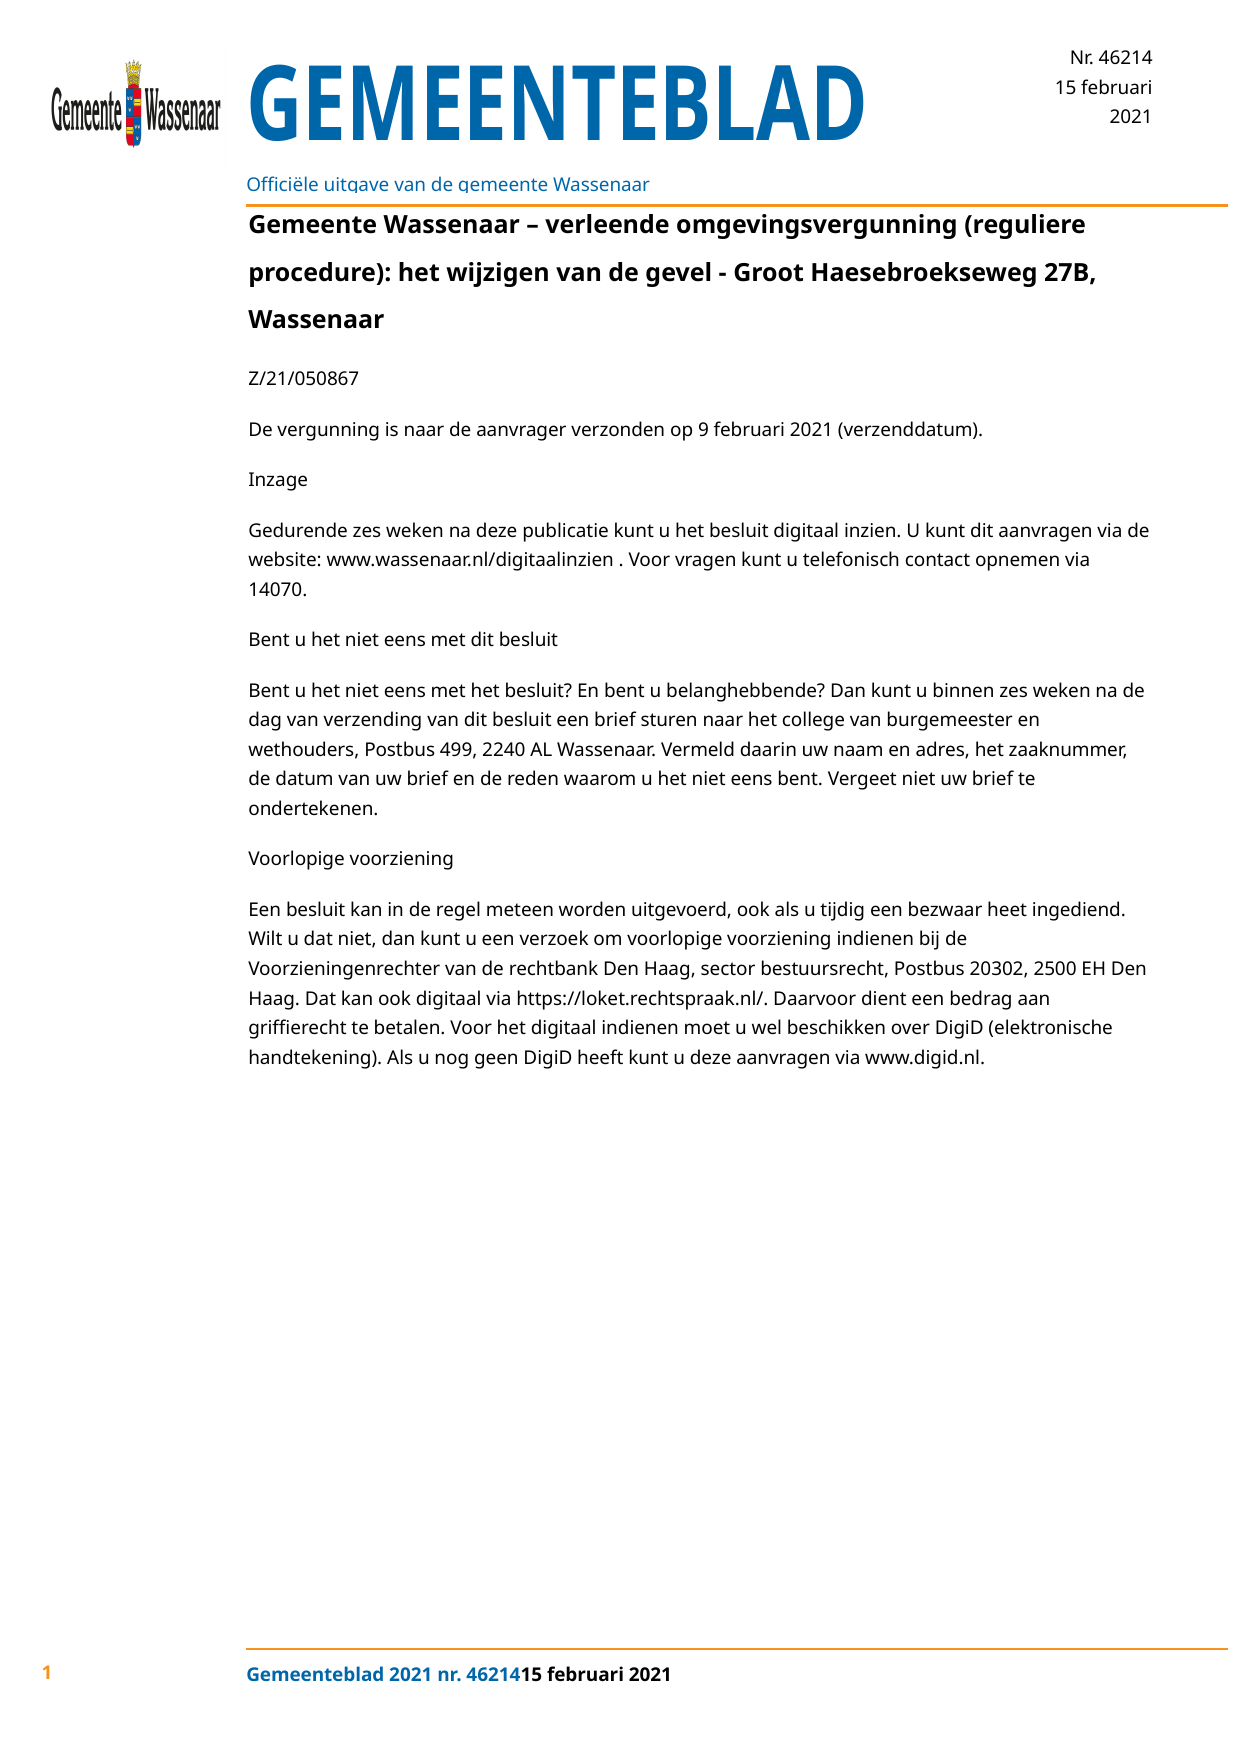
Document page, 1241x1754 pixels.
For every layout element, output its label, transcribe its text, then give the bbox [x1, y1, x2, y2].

text Bent u het niet eens met het besluit? En bent u belanghebbende? Dan kunt u binnen zes weken na de dag van verzending van dit besluit een brief sturen naar het college van burgemeester en wethouders, Postbus 499, 2240 AL Wassenaar. Vermeld daarin uw naam en adres, het zaaknummer, de datum van uw brief en de reden waarom u het niet eens bent. Vergeet niet uw brief te ondertekenen. [248, 677, 1152, 821]
text Een besluit kan in de regel meteen worden uitgevoerd, ook als u tijdig een bezwaar heet ingediend. Wilt u dat niet, dan kunt u een verzoek om voorlopige voorziening indienen bij de Voorzieningenrechter van de rechtbank Den Haag, sector bestuursrecht, Postbus 20302, 2500 EH Den Haag. Dat kan ook digitaal via https://loket.rechtspraak.nl/. Daarvoor dient een bedrag aan griffierecht te betalen. Voor het digitaal indienen moet u wel beschikken over DigiD (elektronische handtekening). Als u nog geen DigiD heeft kunt u deze aanvragen via www.digid.nl. [248, 896, 1152, 1069]
picture [41, 47, 231, 172]
text Gedurende zes weken na deze publicatie kunt u het besluit digitaal inzien. U kunt dit aanvragen via de website: www.wassenaar.nl/digitaalinzien . Voor vragen kunt u telefonisch contact opnemen via 14070. [248, 517, 1152, 602]
text Inzage [248, 466, 1152, 492]
text Bent u het niet eens met dit besluit [248, 626, 1152, 652]
text Voorlopige voorziening [248, 846, 1152, 871]
text De vergunning is naar de aanvrager verzonden op 9 februari 2021 (verzenddatum). [248, 416, 1152, 442]
text Gemeente Wassenaar – verleende omgevingsvergunning (reguliere procedure): het wijzigen van de gevel - Groot Haesebroekseweg 27B, Wassenaar [248, 207, 1152, 336]
text Z/21/050867 [248, 366, 1152, 391]
